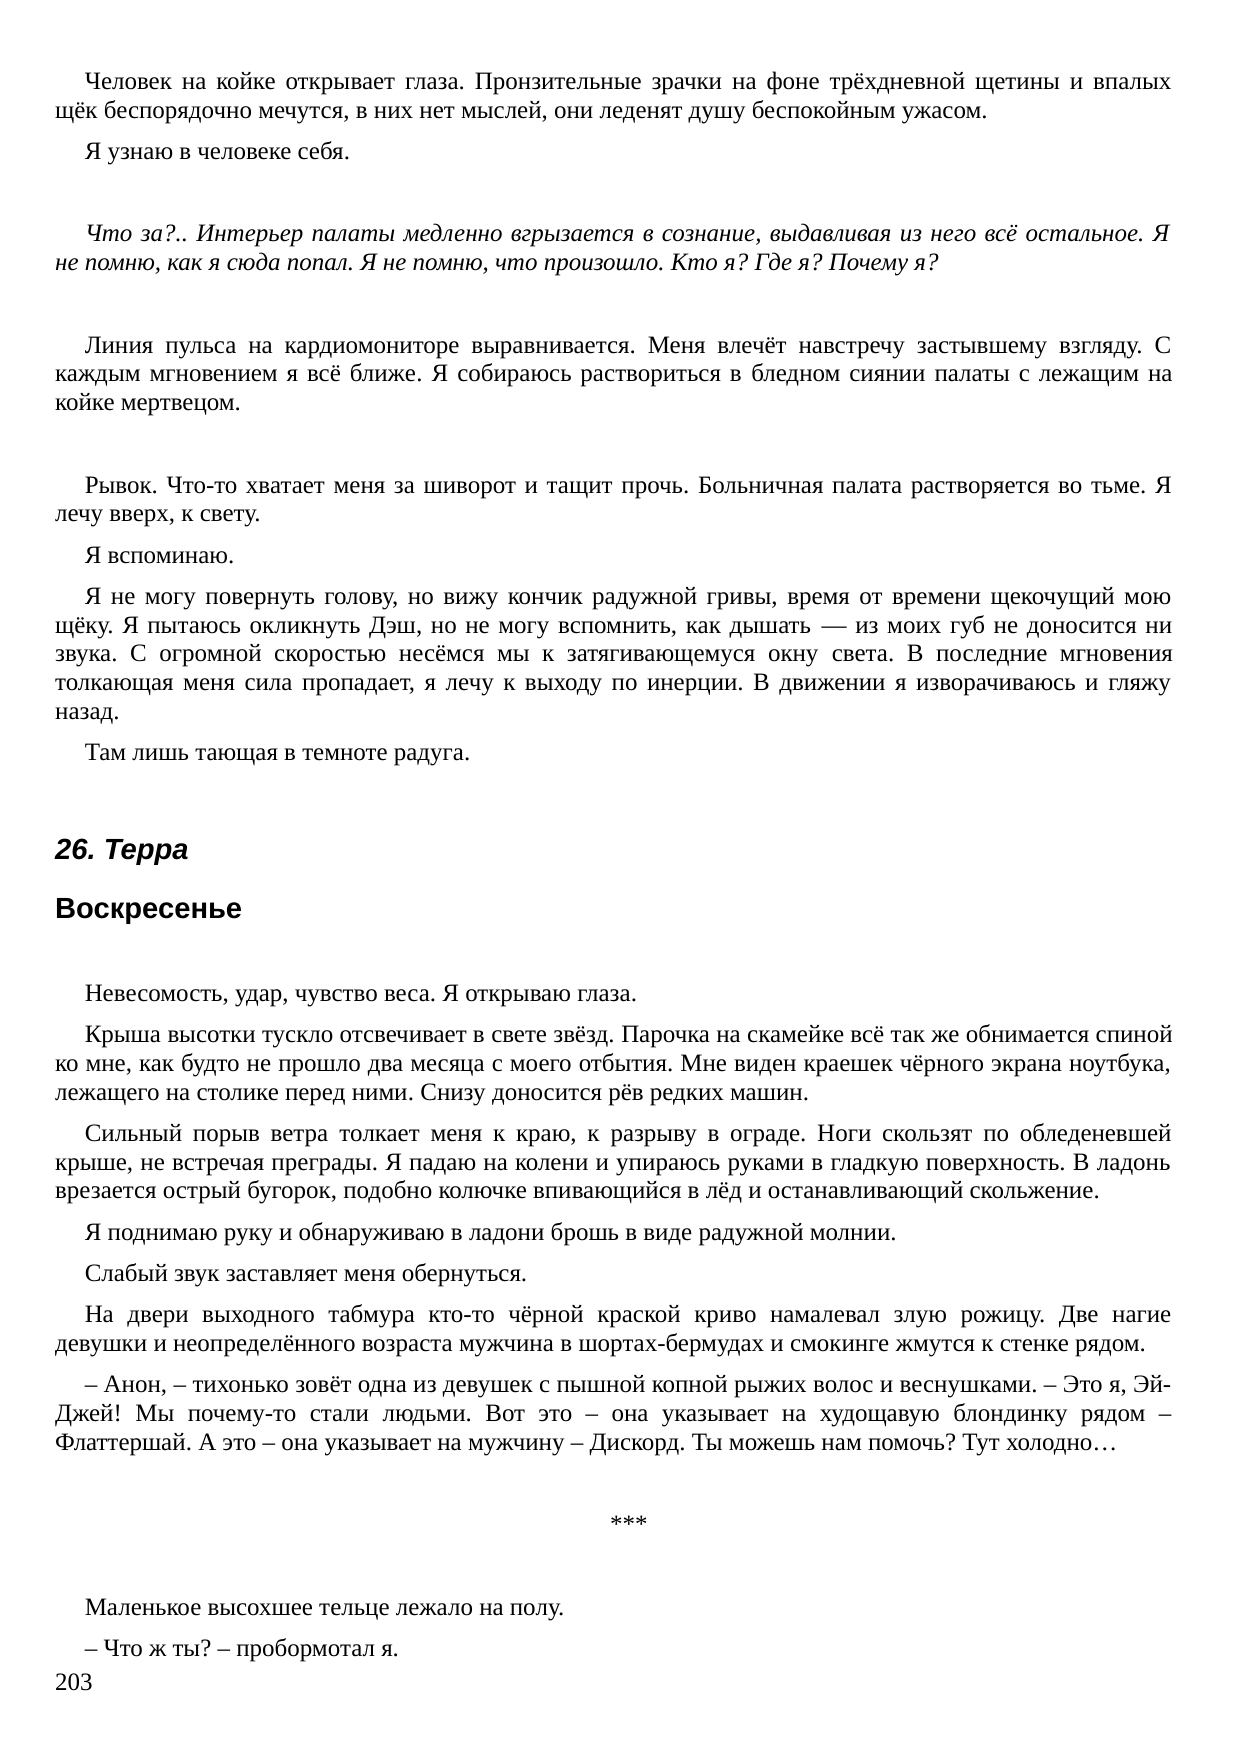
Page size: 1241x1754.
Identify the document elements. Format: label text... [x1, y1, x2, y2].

text Там лишь тающая в темноте радуга. [55, 737, 1173, 766]
text – Что ж ты? – пробормотал я. [55, 1633, 1173, 1662]
text Я не могу повернуть голову, но вижу кончик радужной гривы, время от времени щекочущий мою щёку. Я пытаюсь окликнуть Дэш, но не могу вспомнить, как дышать — из моих губ не доносится ни звука. С огромной скоростью несёмся мы к затягивающемуся окну света. В последние мгновения толкающая меня сила пропадает, я лечу к выходу по инерции. В движении я изворачиваюсь и гляжу назад. [55, 581, 1173, 725]
text Маленькое высохшее тельце лежало на полу. [55, 1592, 1173, 1621]
text Рывок. Что-то хватает меня за шиворот и тащит прочь. Больничная палата растворяется во тьме. Я лечу вверх, к свету. [55, 470, 1173, 527]
text Линия пульса на кардиомониторе выравнивается. Меня влечёт навстречу застывшему взгляду. С каждым мгновением я всё ближе. Я собираюсь раствориться в бледном сиянии палаты с лежащим на койке мертвецом. [55, 330, 1173, 416]
text Я вспоминаю. [55, 540, 1173, 568]
text Невесомость, удар, чувство веса. Я открываю глаза. [55, 978, 1173, 1007]
text Крыша высотки тускло отсвечивает в свете звёзд. Парочка на скамейке всё так же обнимается спиной ко мне, как будто не прошло два месяца с моего отбытия. Мне виден краешек чёрного экрана ноутбука, лежащего на столике перед ними. Снизу доносится рёв редких машин. [55, 1019, 1173, 1106]
text Слабый звук заставляет меня обернуться. [55, 1258, 1173, 1287]
text На двери выходного табмура кто-то чёрной краской криво намалевал злую рожицу. Две нагие девушки и неопределённого возраста мужчина в шортах-бермудах и смокинге жмутся к стенке рядом. [55, 1299, 1173, 1357]
text – Анон, – тихонько зовёт одна из девушек с пышной копной рыжих волос и веснушками. – Это я, Эй-Джей! Мы почему-то стали людьми. Вот это – она указывает на худощавую блондинку рядом – Флаттершай. А это – она указывает на мужчину – Дискорд. Ты можешь нам помочь? Тут холодно… [55, 1369, 1173, 1456]
text Я узнаю в человеке себя. [55, 136, 1173, 165]
text Сильный порыв ветра толкает меня к краю, к разрыву в ограде. Ноги скользят по обледеневшей крыше, не встречая преграды. Я падаю на колени и упираюсь руками в гладкую поверхность. В ладонь врезается острый бугорок, подобно колючке впивающийся в лёд и останавливающий скольжение. [55, 1118, 1173, 1204]
text Что за?.. Интерьер палаты медленно вгрызается в сознание, выдавливая из него всё остальное. Я не помню, как я сюда попал. Я не помню, что произошло. Кто я? Где я? Почему я? [55, 218, 1173, 276]
subtitle 26. Терра [55, 832, 1173, 866]
text Я поднимаю руку и обнаруживаю в ладони брошь в виде радужной молнии. [55, 1217, 1173, 1246]
text Человек на койке открывает глаза. Пронзительные зрачки на фоне трёхдневной щетины и впалых щёк беспорядочно мечутся, в них нет мыслей, они леденят душу беспокойным ужасом. [55, 66, 1173, 123]
text *** [55, 1509, 1173, 1538]
subtitle Воскресенье [55, 891, 1173, 924]
